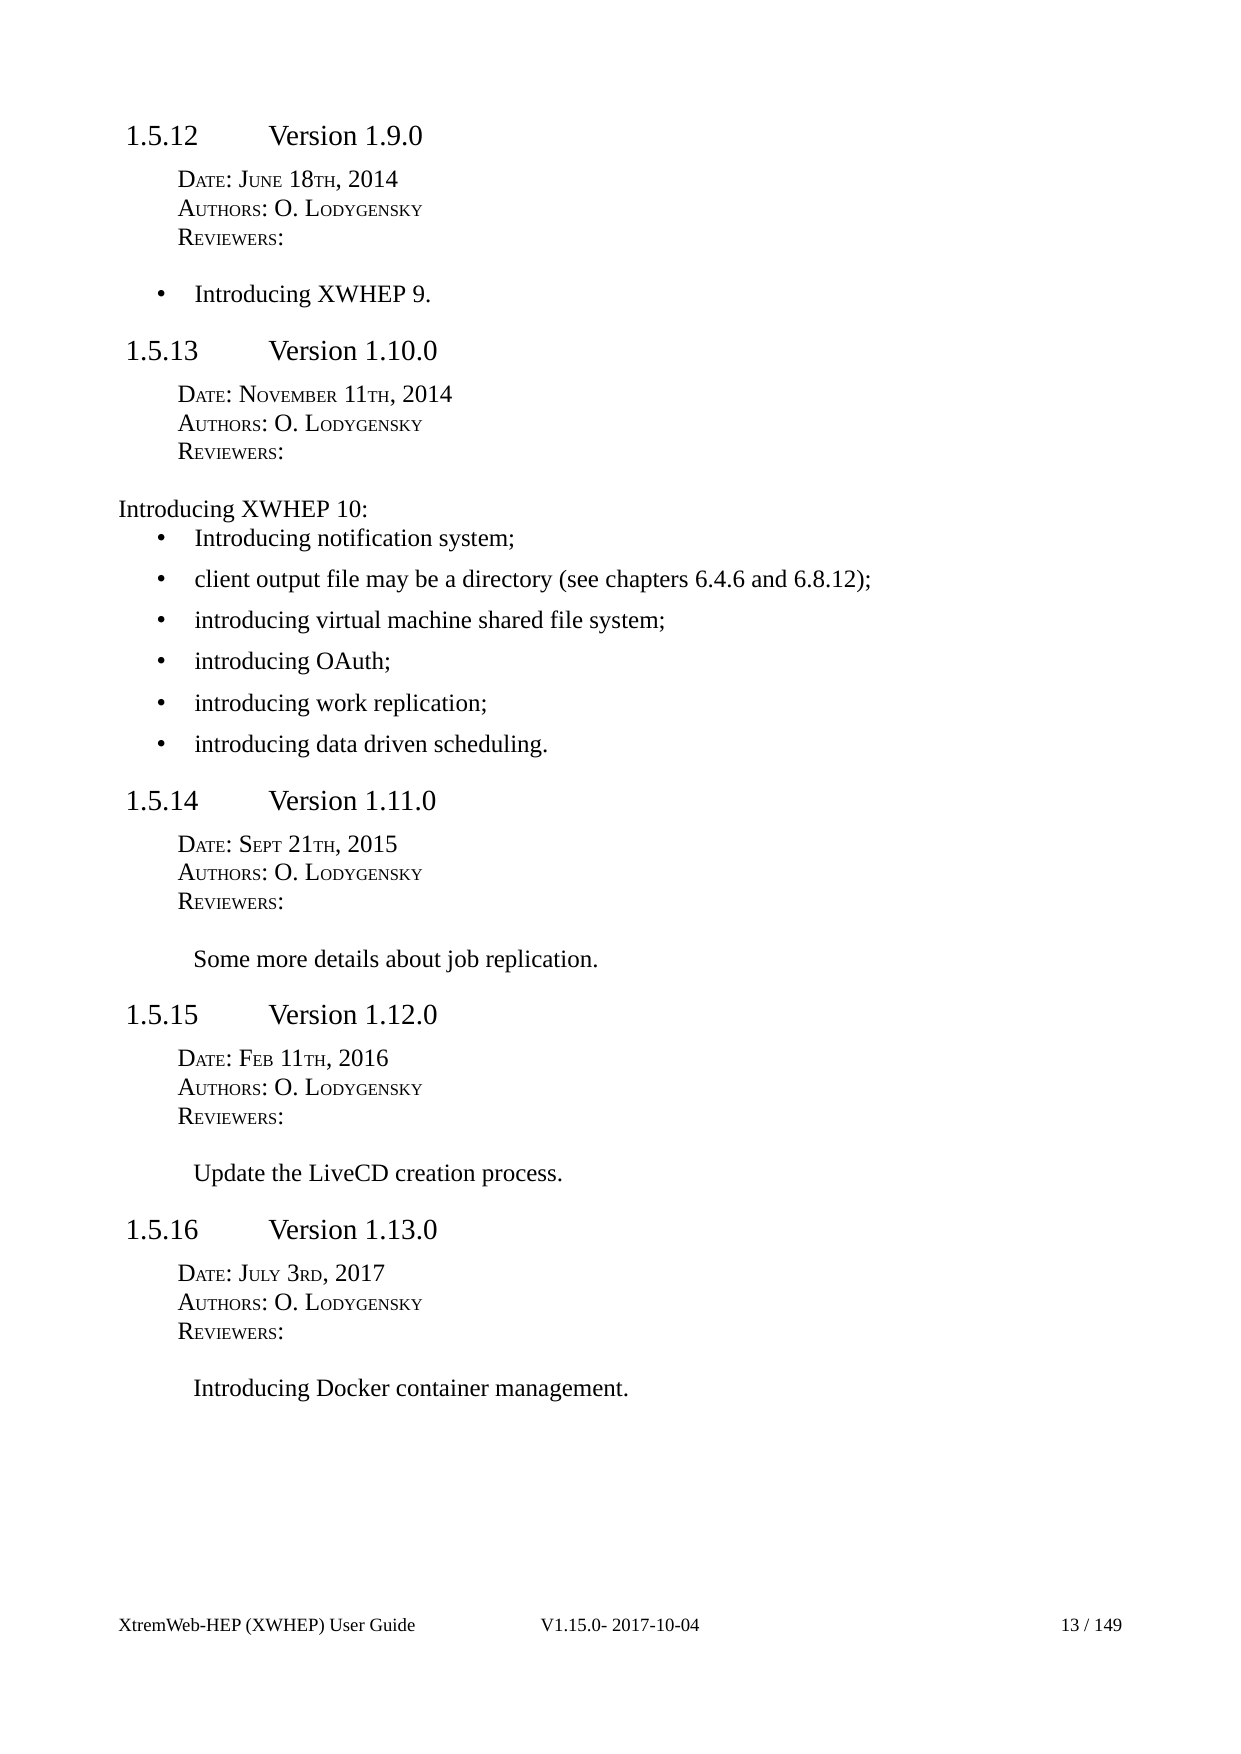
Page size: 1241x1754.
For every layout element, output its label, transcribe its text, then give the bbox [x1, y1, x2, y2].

text Authors: O. Lodygensky [177, 1287, 1122, 1316]
text Date: Sept 21th, 2015 [177, 829, 1122, 857]
list client output file may be a directory (see chapters 6.4.6 and 6.8.12); [157, 564, 1122, 593]
text Date: Feb 11th, 2016 [177, 1043, 1122, 1072]
text Introducing Docker container management. [118, 1373, 1122, 1402]
text Authors: O. Lodygensky [177, 857, 1122, 886]
list introducing virtual machine shared file system; [157, 605, 1122, 634]
subtitle Version 1.12.0 [118, 997, 1122, 1031]
subtitle Version 1.11.0 [118, 783, 1122, 816]
list introducing data driven scheduling. [157, 729, 1122, 758]
text Authors: O. Lodygensky [177, 193, 1122, 222]
text Reviewers: [177, 222, 1122, 250]
text Reviewers: [177, 886, 1122, 915]
text Introducing XWHEP 10: [118, 494, 1122, 523]
text Date: July 3rd, 2017 [177, 1258, 1122, 1287]
text Update the LiveCD creation process. [118, 1158, 1122, 1187]
subtitle Version 1.9.0 [118, 118, 1122, 152]
subtitle Version 1.13.0 [118, 1212, 1122, 1246]
subtitle Version 1.10.0 [118, 333, 1122, 366]
text Date: June 18th, 2014 [177, 164, 1122, 193]
list Introducing XWHEP 9. [157, 279, 1122, 308]
text Authors: O. Lodygensky [177, 1072, 1122, 1101]
text Date: November 11th, 2014 [177, 379, 1122, 408]
text Authors: O. Lodygensky [177, 408, 1122, 436]
text Reviewers: [177, 436, 1122, 465]
list introducing work replication; [157, 688, 1122, 716]
text Reviewers: [177, 1316, 1122, 1344]
list introducing OAuth; [157, 646, 1122, 675]
text Some more details about job replication. [118, 944, 1122, 972]
list Introducing notification system; [157, 523, 1122, 551]
text Reviewers: [177, 1101, 1122, 1130]
